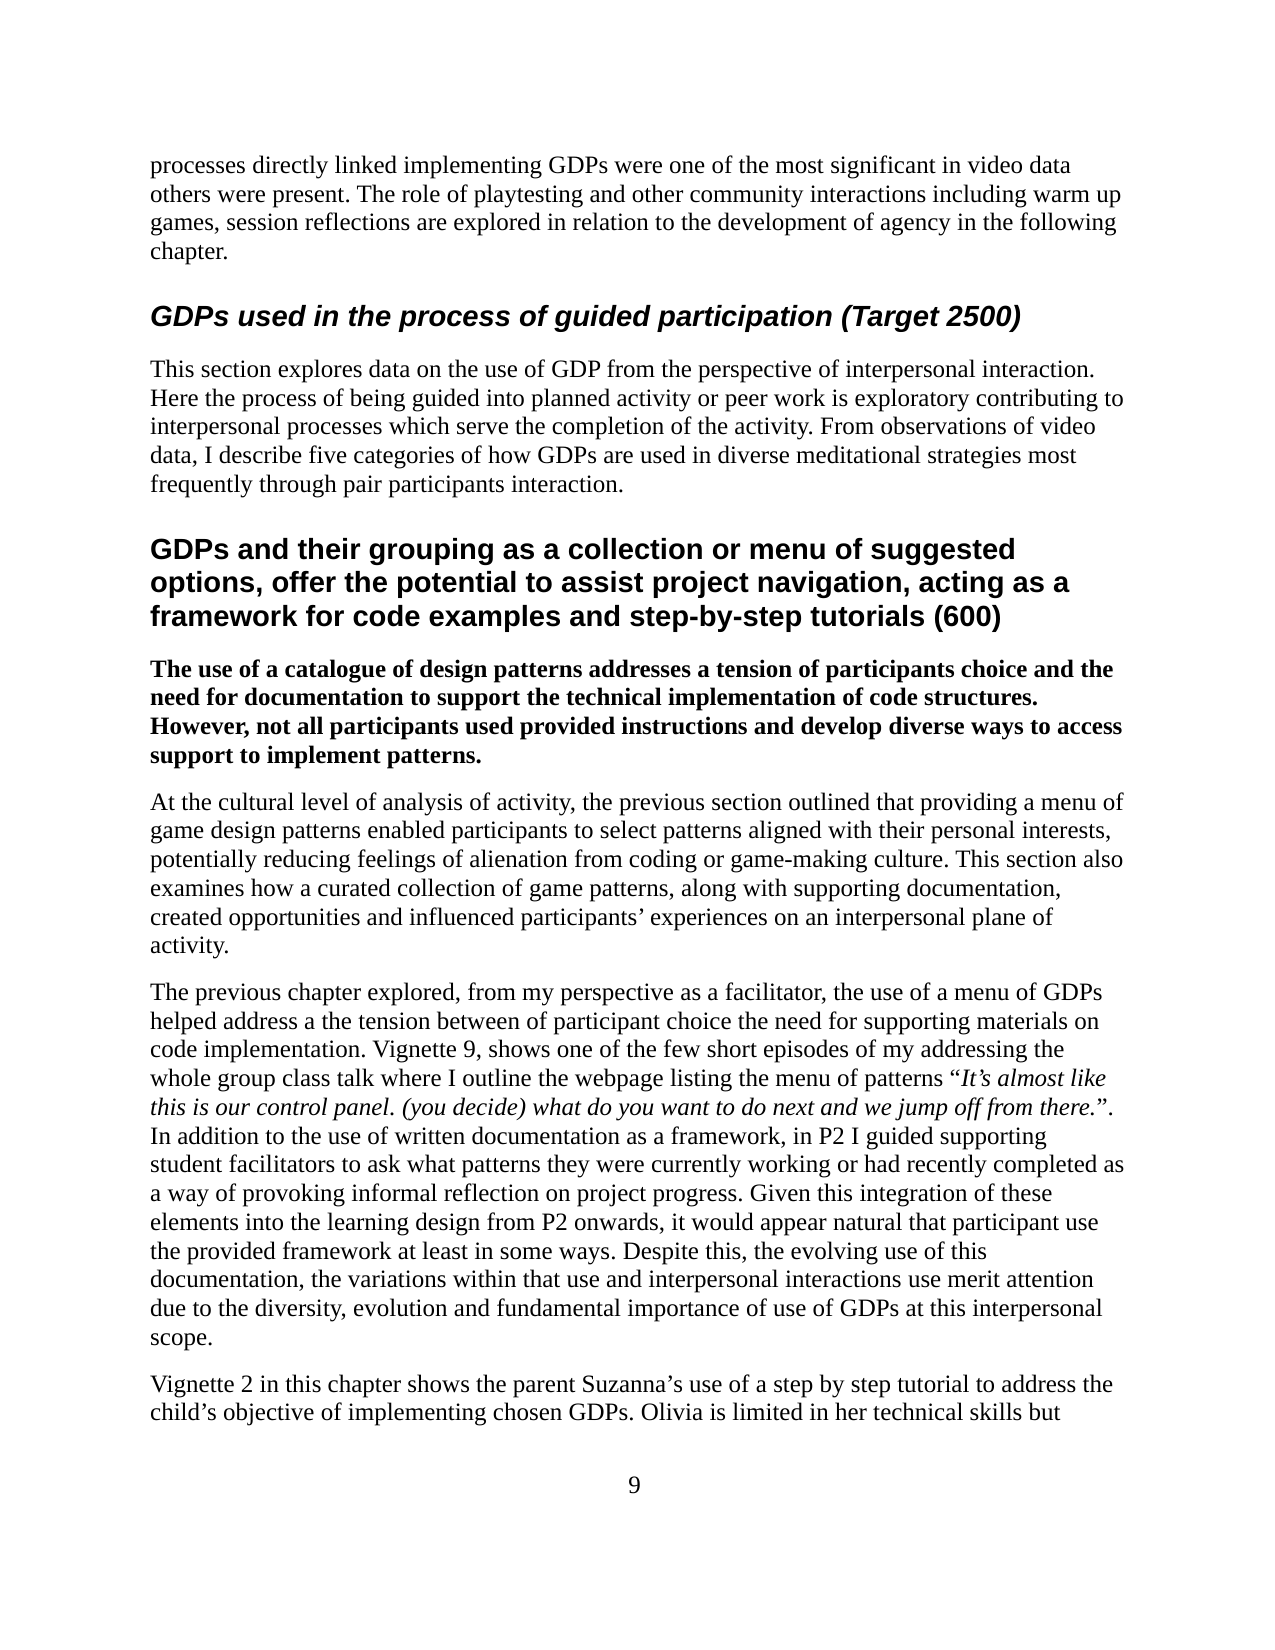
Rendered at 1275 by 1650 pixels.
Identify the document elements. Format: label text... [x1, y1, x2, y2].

subtitle GDPs and their grouping as a collection or menu of suggested options, offer the potential to assist project navigation, acting as a framework for code examples and step-by-step tutorials (600) [150, 532, 1125, 632]
subtitle GDPs used in the process of guided participation (Target 2500) [150, 299, 1125, 332]
text At the cultural level of analysis of activity, the previous section outlined that providing a menu of game design patterns enabled participants to select patterns aligned with their personal interests, potentially reducing feelings of alienation from coding or game-making culture. This section also examines how a curated collection of game patterns, along with supporting documentation, created opportunities and influenced participants’ experiences on an interpersonal plane of activity. [150, 787, 1125, 959]
text The previous chapter explored, from my perspective as a facilitator, the use of a menu of GDPs helped address a the tension between of participant choice the need for supporting materials on code implementation. Vignette 9, shows one of the few short episodes of my addressing the whole group class talk where I outline the webpage listing the menu of patterns “It’s almost like this is our control panel. (you decide) what do you want to do next and we jump off from there.”. In addition to the use of written documentation as a framework, in P2 I guided supporting student facilitators to ask what patterns they were currently working or had recently completed as a way of provoking informal reflection on project progress. Given this integration of these elements into the learning design from P2 onwards, it would appear natural that participant use the provided framework at least in some ways. Despite this, the evolving use of this documentation, the variations within that use and interpersonal interactions use merit attention due to the diversity, evolution and fundamental importance of use of GDPs at this interpersonal scope. [150, 977, 1125, 1351]
text The use of a catalogue of design patterns addresses a tension of participants choice and the need for documentation to support the technical implementation of code structures. However, not all participants used provided instructions and develop diverse ways to access support to implement patterns. [150, 654, 1125, 769]
text Vignette 2 in this chapter shows the parent Suzanna’s use of a step by step tutorial to address the child’s objective of implementing chosen GDPs. Olivia is limited in her technical skills but [150, 1369, 1125, 1426]
text processes directly linked implementing GDPs were one of the most significant in video data others were present. The role of playtesting and other community interactions including warm up games, session reflections are explored in relation to the development of agency in the following chapter. [150, 150, 1125, 265]
text This section explores data on the use of GDP from the perspective of interpersonal interaction. Here the process of being guided into planned activity or peer work is exploratory contributing to interpersonal processes which serve the completion of the activity. From observations of video data, I describe five categories of how GDPs are used in diverse meditational strategies most frequently through pair participants interaction. [150, 354, 1125, 498]
